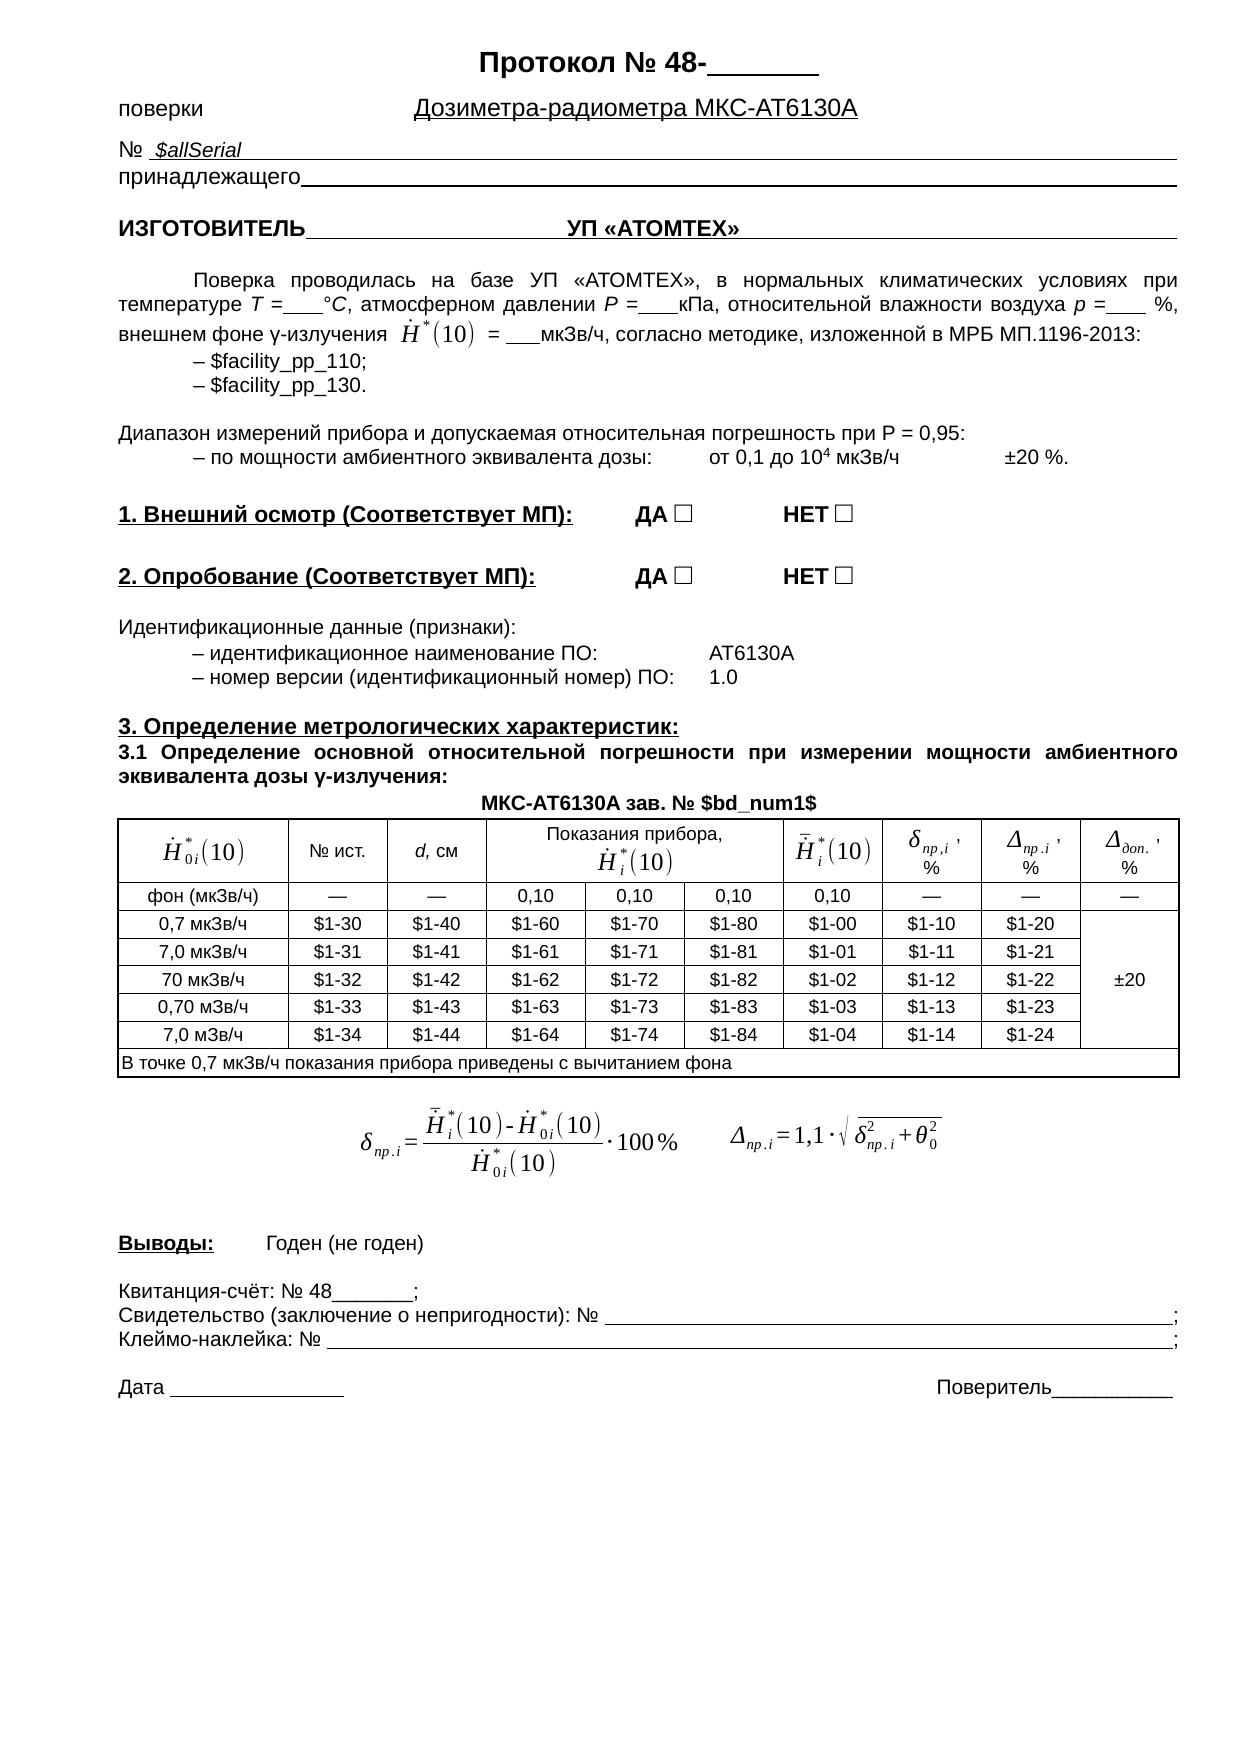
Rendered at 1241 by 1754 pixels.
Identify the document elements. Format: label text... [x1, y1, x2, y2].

table_cell $1-03 [784, 994, 882, 1021]
table_cell [119, 820, 288, 882]
table_cell $1-32 [289, 966, 387, 993]
table_cell 0,10 [784, 883, 882, 910]
text Выводы: Годен (не годен) [118, 1231, 1179, 1255]
text принадлежащего [118, 163, 1179, 189]
table_cell $1-80 [685, 911, 783, 937]
text – идентификационное наименование ПО: АТ6130A [118, 639, 1179, 665]
table_cell $1-04 [784, 1022, 882, 1048]
table_cell — [883, 883, 981, 910]
text Квитанция-счёт: № 48_______; [118, 1279, 1179, 1303]
text Поверка проводилась на базе УП «АТОМТЕХ», в нормальных климатических условиях при температуре Т = °С, атмосферном давлении Р = кПа, относительной влажности воздуха р = %, внешнем фоне γ-излучения = мкЗв/ч, согласно методике, изложенной в МРБ МП.1196-2013: [118, 268, 1179, 349]
table_cell 7,0 мЗв/ч [119, 1022, 288, 1048]
text – номер версии (идентификационный номер) ПО: 1.0 [118, 665, 1179, 689]
table_cell $1-11 [883, 939, 981, 965]
table_cell $1-01 [784, 939, 882, 965]
text Клеймо-наклейка: № ; [118, 1327, 1179, 1351]
table_cell $1-33 [289, 994, 387, 1021]
text 1. Внешний осмотр (Соответствует МП): ДА □ НЕТ □ [118, 495, 1179, 529]
table_cell $1-70 [586, 911, 684, 937]
table_cell $1-24 [982, 1022, 1080, 1048]
text 3.1 Определение основной относительной погрешности при измерении мощности амбиентного эквивалента дозы γ-излучения: [118, 739, 1179, 787]
table_cell $1-72 [586, 966, 684, 993]
table_cell 0,7 мкЗв/ч [119, 911, 288, 937]
table_cell $1-73 [586, 994, 684, 1021]
table_cell d, см [388, 820, 486, 882]
table_cell [784, 820, 882, 882]
table_cell фон (мкЗв/ч) [119, 883, 288, 910]
table_cell № ист. [289, 820, 387, 882]
table_cell — [982, 883, 1080, 910]
table_cell — [1081, 883, 1178, 910]
table_header МКС-АТ6130A зав. № $bd_num1$ [118, 788, 1179, 817]
table_cell $1-64 [487, 1022, 585, 1048]
table_cell 70 мкЗв/ч [119, 966, 288, 993]
text – $facility_pp_110; [118, 349, 1179, 373]
table_cell $1-62 [487, 966, 585, 993]
text 3. Определение метрологических характеристик: [118, 713, 1179, 739]
table_cell $1-84 [685, 1022, 783, 1048]
table_cell $1-22 [982, 966, 1080, 993]
table_cell $1-14 [883, 1022, 981, 1048]
text ИЗГОТОВИТЕЛЬ УП «АТОМТЕХ» [118, 215, 1179, 242]
text Свидетельство (заключение о непригодности): № ; [118, 1303, 1179, 1327]
text – $facility_pp_130. [118, 373, 1179, 397]
table_cell , % [1081, 820, 1178, 882]
table_cell $1-42 [388, 966, 486, 993]
table_cell ±20 [1081, 911, 1178, 1048]
table_cell $1-13 [883, 994, 981, 1021]
table_cell $1-81 [685, 939, 783, 965]
table_cell $1-12 [883, 966, 981, 993]
text 2. Опробование (Соответствует МП): ДА □ НЕТ □ [118, 557, 1179, 591]
table_cell $1-83 [685, 994, 783, 1021]
text поверки Дозиметра-радиометра МКС-АТ6130A [118, 93, 1179, 122]
table_cell $1-44 [388, 1022, 486, 1048]
table_cell $1-82 [685, 966, 783, 993]
table_cell $1-43 [388, 994, 486, 1021]
table_cell $1-74 [586, 1022, 684, 1048]
table_cell 0,10 [685, 883, 783, 910]
table_cell 0,10 [586, 883, 684, 910]
table_cell $1-02 [784, 966, 882, 993]
text Идентификационные данные (признаки): [118, 615, 1179, 639]
table_cell $1-10 [883, 911, 981, 937]
text Дата Поверитель [118, 1375, 1179, 1399]
table_cell $1-34 [289, 1022, 387, 1048]
table_cell $1-40 [388, 911, 486, 937]
table_cell $1-20 [982, 911, 1080, 937]
table_cell $1-63 [487, 994, 585, 1021]
table_cell $1-61 [487, 939, 585, 965]
table_cell В точке 0,7 мкЗв/ч показания прибора приведены с вычитанием фона [119, 1049, 1178, 1076]
text Протокол № 48- [88, 45, 1179, 79]
table_cell 0,10 [487, 883, 585, 910]
text Диапазон измерений прибора и допускаемая относительная погрешность при Р = 0,95: [118, 421, 1179, 445]
table_cell — [289, 883, 387, 910]
text № $allSerial [118, 136, 1179, 163]
table_cell $1-21 [982, 939, 1080, 965]
table_cell $1-30 [289, 911, 387, 937]
table_cell $1-00 [784, 911, 882, 937]
table_cell $1-60 [487, 911, 585, 937]
table_cell , % [982, 820, 1080, 882]
table_cell 0,70 мЗв/ч [119, 994, 288, 1021]
text – по мощности амбиентного эквивалента дозы: от 0,1 до 104 мкЗв/ч ±20 %. [118, 445, 1179, 469]
table_cell 7,0 мкЗв/ч [119, 939, 288, 965]
table_cell , % [883, 820, 981, 882]
table_cell $1-41 [388, 939, 486, 965]
table_cell — [388, 883, 486, 910]
table_cell $1-31 [289, 939, 387, 965]
table_cell $1-71 [586, 939, 684, 965]
table_cell Показания прибора, [487, 820, 783, 882]
table_cell $1-23 [982, 994, 1080, 1021]
